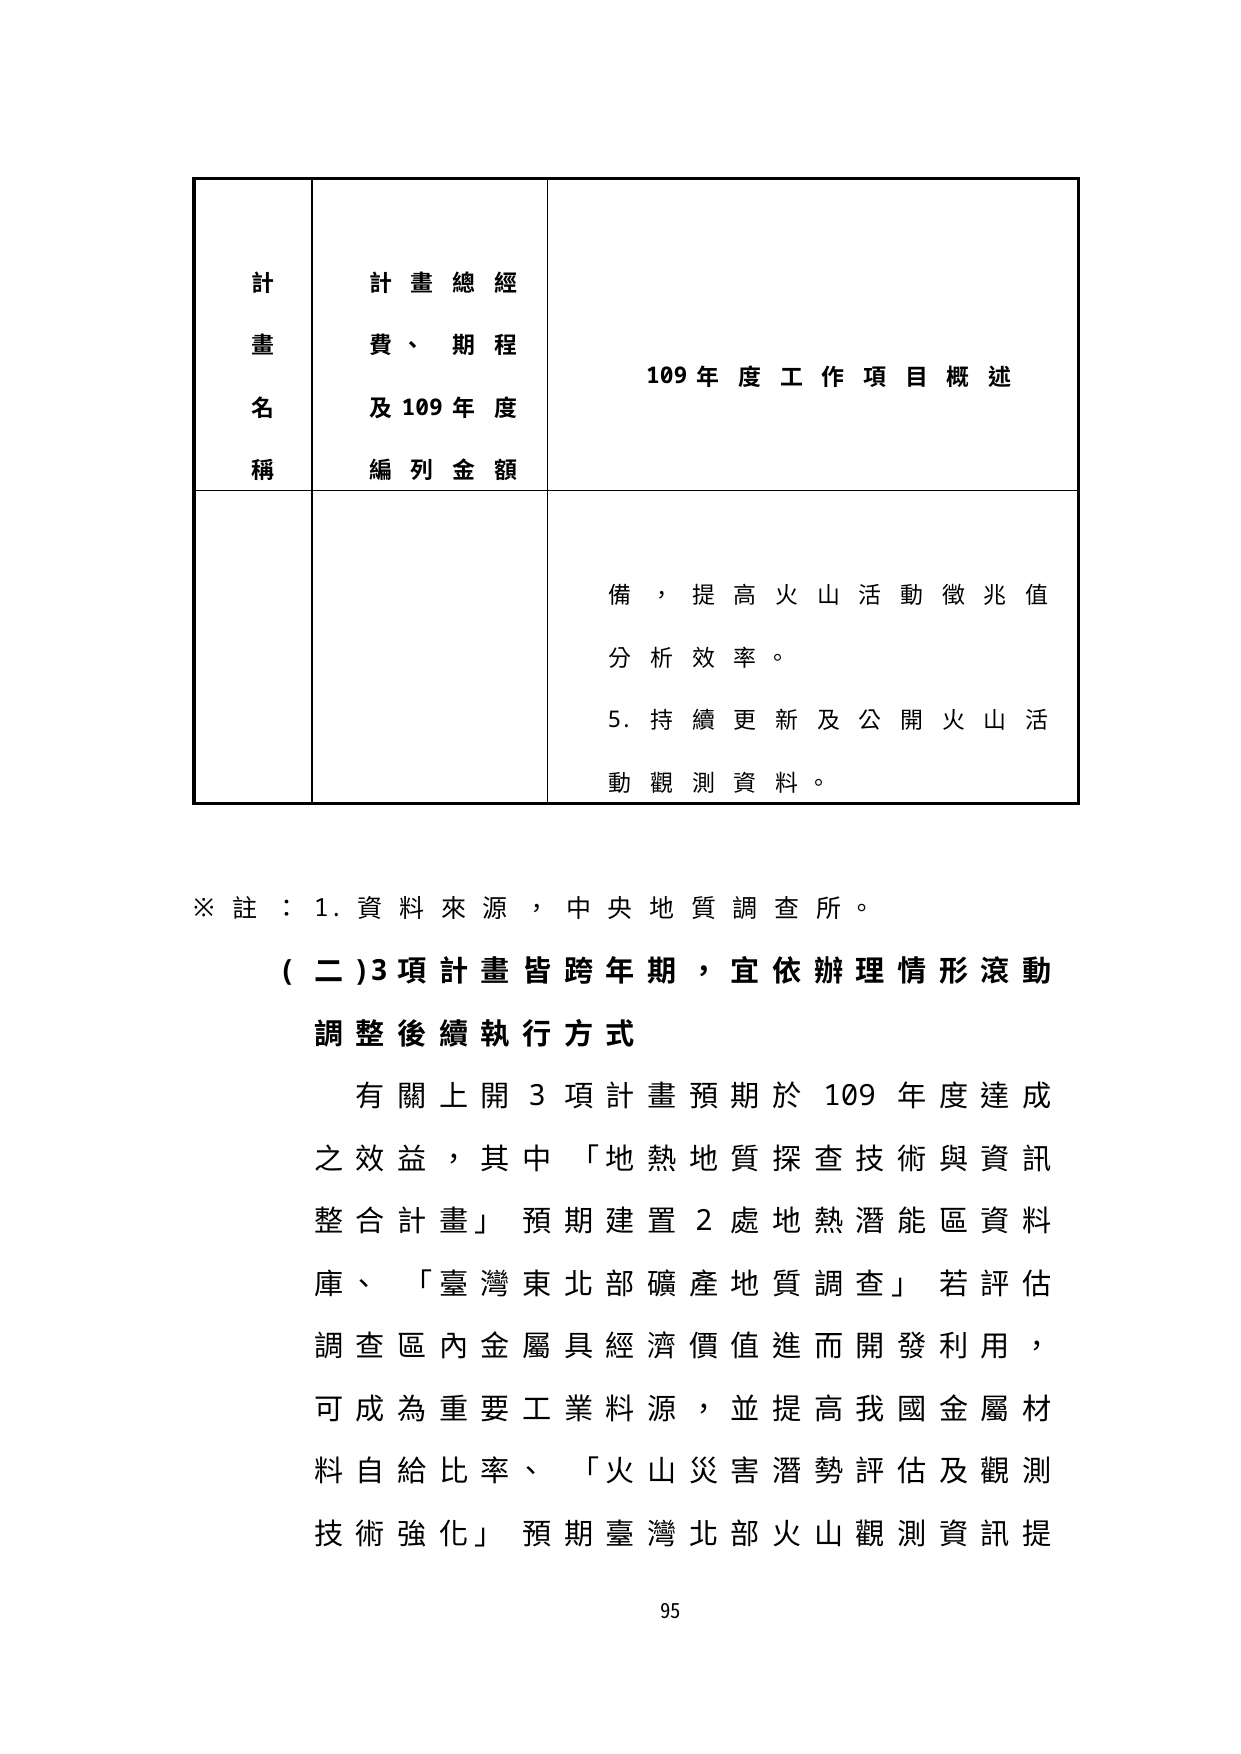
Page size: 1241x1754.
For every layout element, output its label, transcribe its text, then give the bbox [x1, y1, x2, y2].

table_header 計畫總經費、期程及109年度編列金額 [313, 180, 547, 490]
table_header 計畫名稱 [196, 180, 311, 490]
table_cell [313, 491, 547, 802]
text ※註：1.資料來源，中央地質調查所。 [183, 865, 1087, 927]
text (二)3項計畫皆跨年期，宜依辦理情形滾動調整後續執行方式 [242, 927, 1058, 1052]
text 有關上開3項計畫預期於109年度達成之效益，其中「地熱地質探查技術與資訊整合計畫」預期建置2處地熱潛能區資料庫、「臺灣東北部礦產地質調查」若評估調查區內金屬具經濟價值進而開發利用，可成為重要工業料源，並提高我國金屬材料自給比率、「火山災害潛勢評估及觀測技術強化」預期臺灣北部火山觀測資訊提 [271, 1052, 1058, 1552]
table_cell 備，提高火山活動徵兆值分析效率。 5.持續更新及公開火山活動觀測資料。 [548, 491, 1077, 802]
table_cell [196, 491, 311, 802]
table_header 109年度工作項目概述 [548, 180, 1077, 490]
